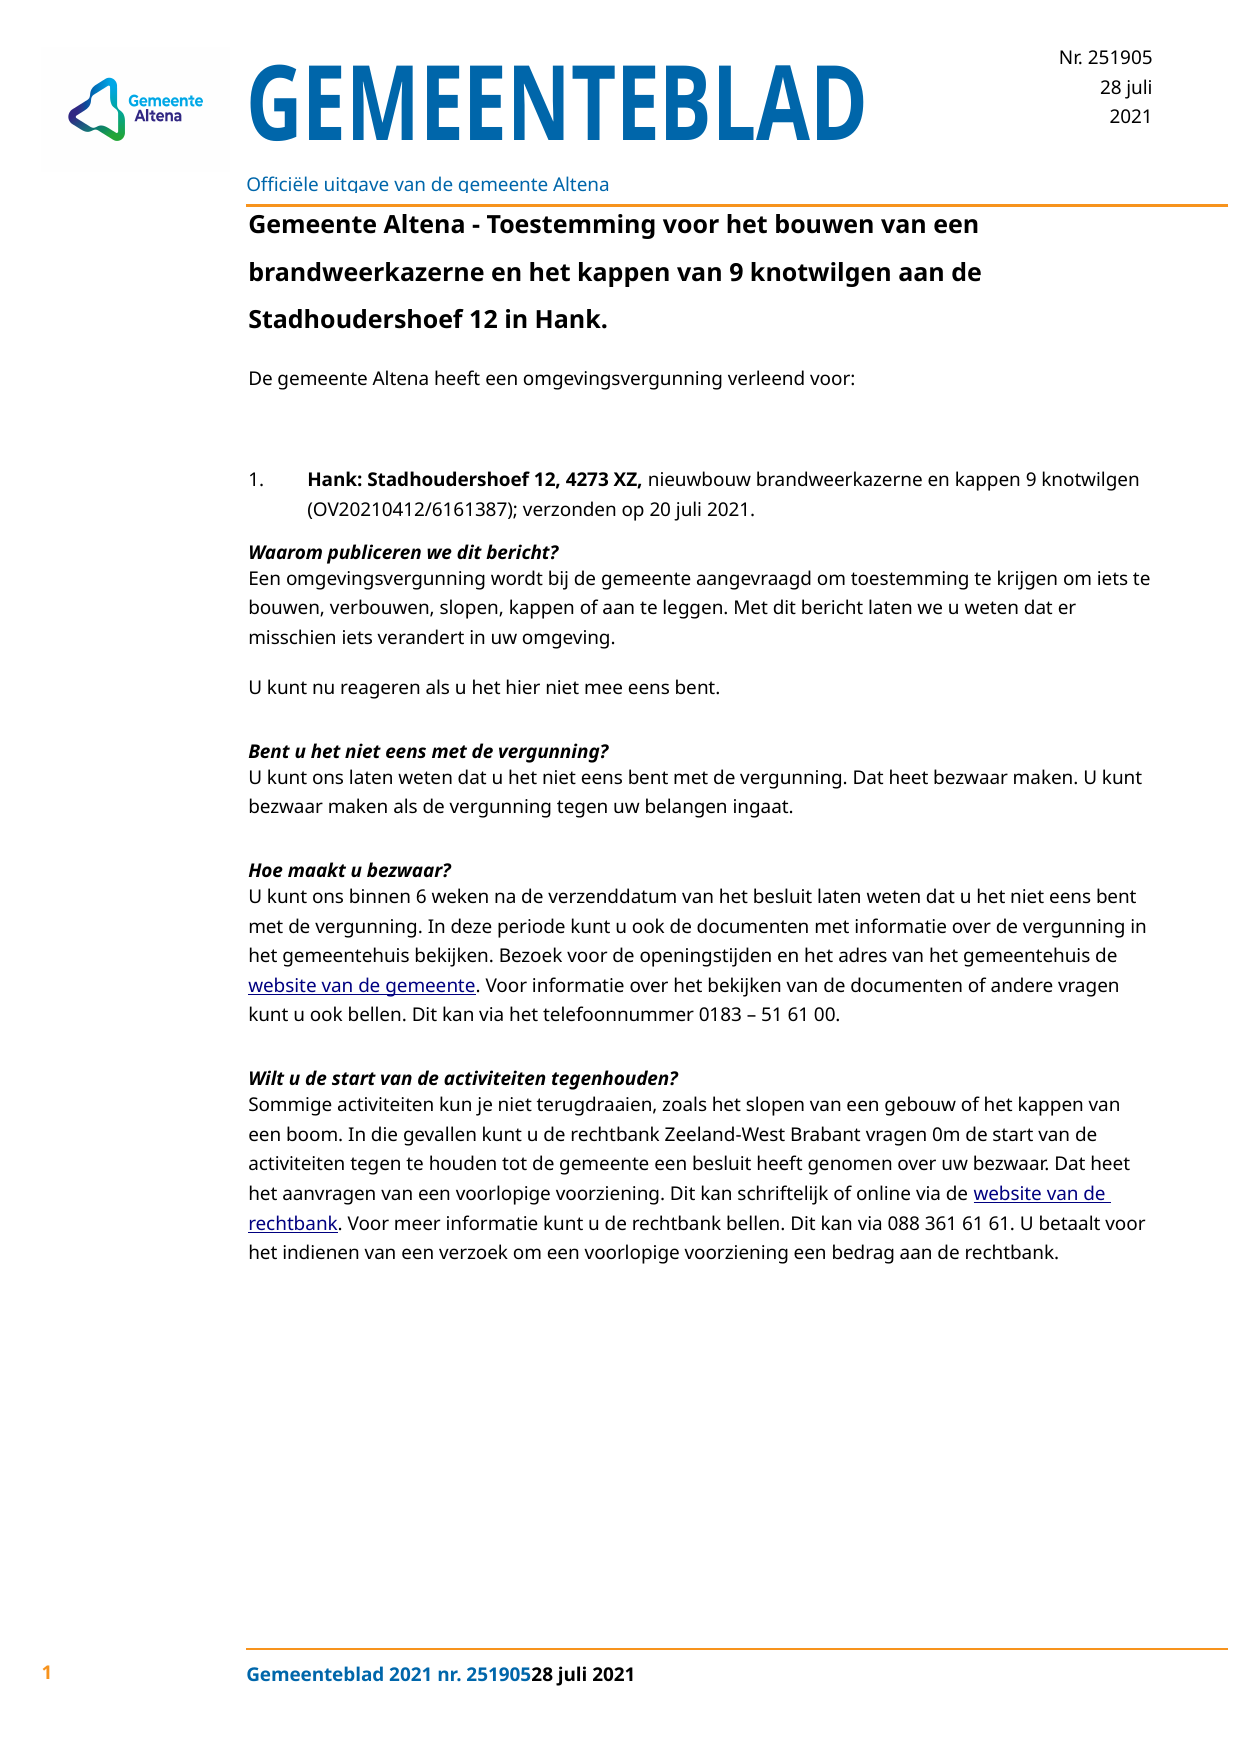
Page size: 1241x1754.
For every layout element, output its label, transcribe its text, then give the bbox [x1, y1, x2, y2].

text Wilt u de start van de activiteiten tegenhouden? [248, 1066, 1152, 1091]
text Waarom publiceren we dit bericht? [248, 539, 1152, 565]
list Hank: Stadhoudershoef 12, 4273 XZ, nieuwbouw brandweerkazerne en kappen 9 knotwilgen (OV20210412/6161387); verzonden op 20 juli 2021. [248, 466, 1152, 522]
text Gemeente Altena - Toestemming voor het bouwen van een brandweerkazerne en het kappen van 9 knotwilgen aan de Stadhoudershoef 12 in Hank. [248, 207, 1152, 336]
text U kunt ons laten weten dat u het niet eens bent met de vergunning. Dat heet bezwaar maken. U kunt bezwaar maken als de vergunning tegen uw belangen ingaat. [248, 764, 1152, 819]
text De gemeente Altena heeft een omgevingsvergunning verleend voor: [248, 366, 1152, 391]
text U kunt nu reageren als u het hier niet mee eens bent. [248, 674, 1152, 700]
text Hoe maakt u bezwaar? [248, 858, 1152, 883]
text Een omgevingsvergunning wordt bij de gemeente aangevraagd om toestemming te krijgen om iets te bouwen, verbouwen, slopen, kappen of aan te leggen. Met dit bericht laten we u weten dat er misschien iets verandert in uw omgeving. [248, 565, 1152, 650]
text Bent u het niet eens met de vergunning? [248, 738, 1152, 764]
text Sommige activiteiten kun je niet terugdraaien, zoals het slopen van een gebouw of het kappen van een boom. In die gevallen kunt u de rechtbank Zeeland-West Brabant vragen 0m de start van de activiteiten tegen te houden tot de gemeente een besluit heeft genomen over uw bezwaar. Dat heet het aanvragen van een voorlopige voorziening. Dit kan schriftelijk of online via de website van de rechtbank. Voor meer informatie kunt u de rechtbank bellen. Dit kan via 088 361 61 61. U betaalt voor het indienen van een verzoek om een voorlopige voorziening een bedrag aan de rechtbank. [248, 1091, 1152, 1265]
text U kunt ons binnen 6 weken na de verzenddatum van het besluit laten weten dat u het niet eens bent met de vergunning. In deze periode kunt u ook de documenten met informatie over de vergunning in het gemeentehuis bekijken. Bezoek voor de openingstijden en het adres van het gemeentehuis de website van de gemeente. Voor informatie over het bekijken van de documenten of andere vragen kunt u ook bellen. Dit kan via het telefoonnummer 0183 – 51 61 00. [248, 883, 1152, 1027]
picture [41, 47, 231, 172]
